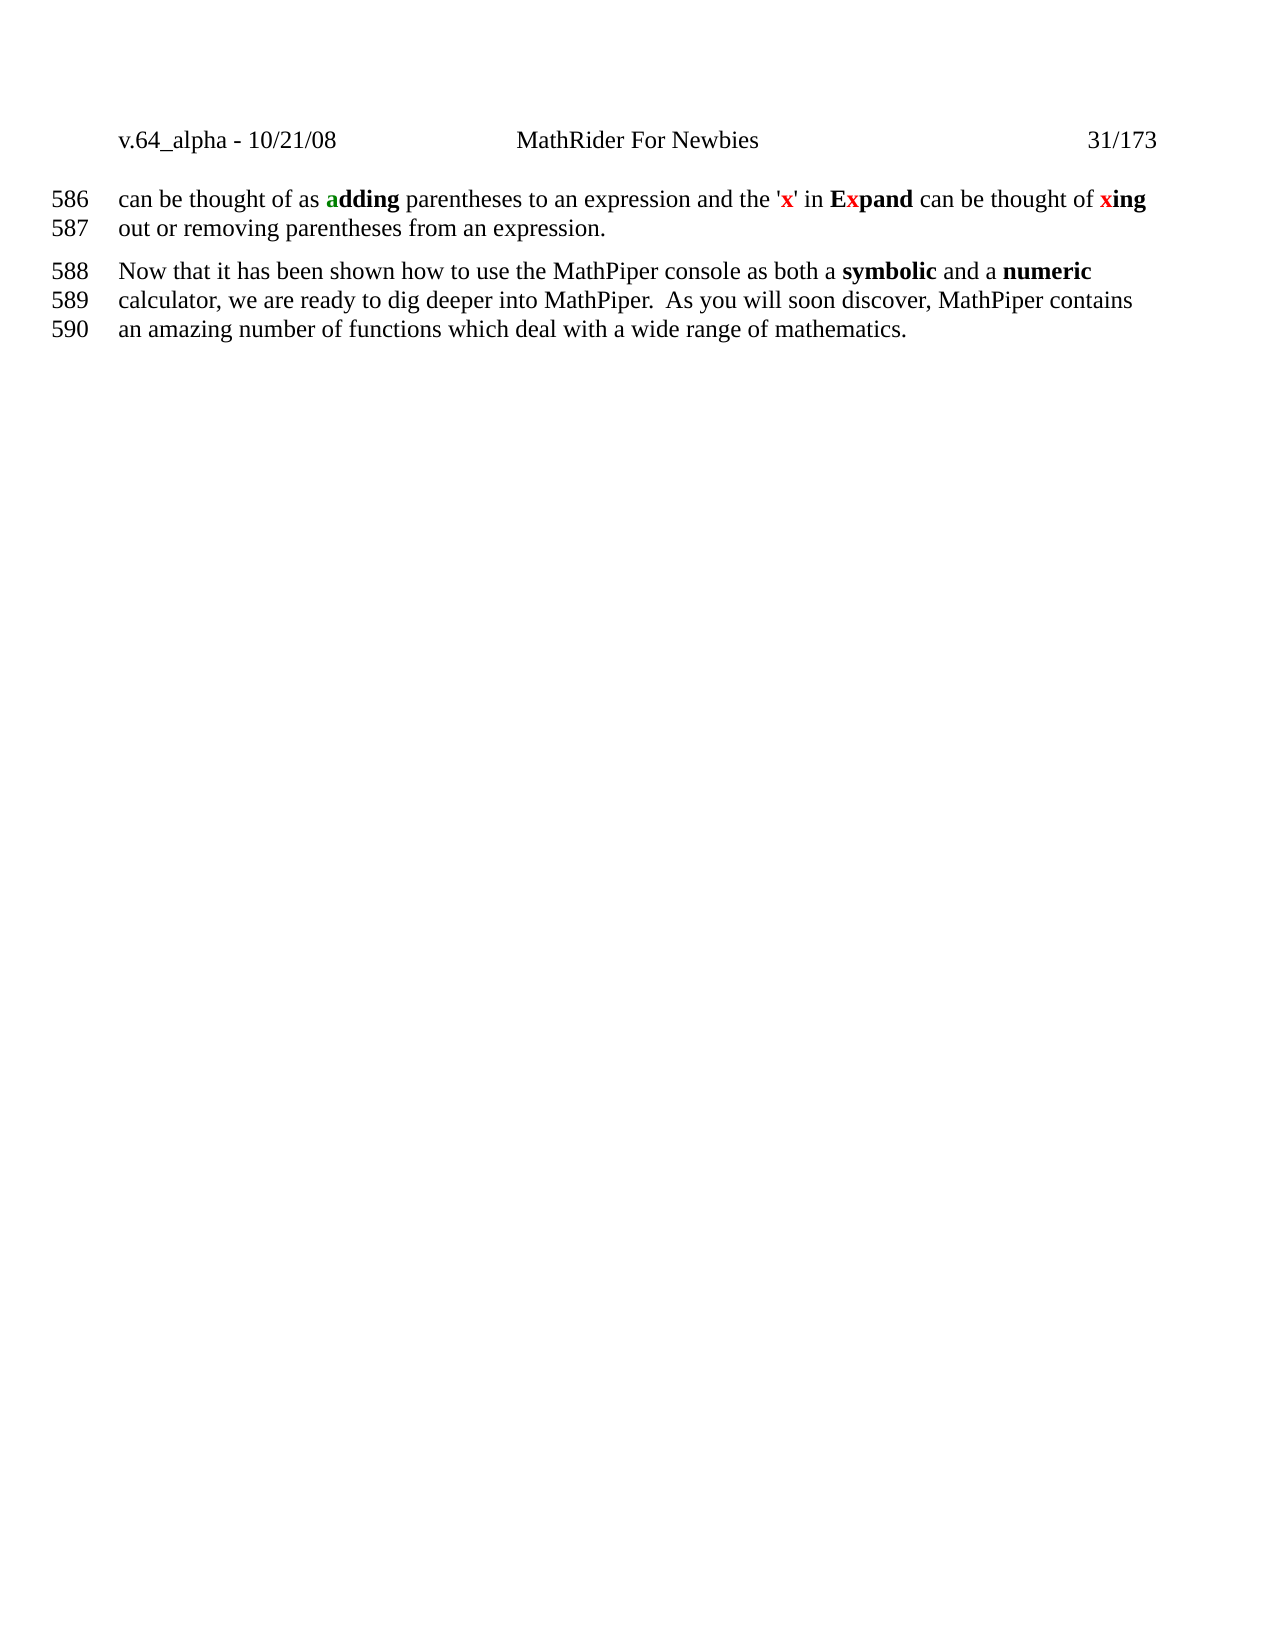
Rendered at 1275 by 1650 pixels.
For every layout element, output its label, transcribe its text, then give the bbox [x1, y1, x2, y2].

text Now that it has been shown how to use the MathPiper console as both a symbolic and a numeric calculator, we are ready to dig deeper into MathPiper. As you will soon discover, MathPiper contains an amazing number of functions which deal with a wide range of mathematics. [118, 256, 1157, 343]
text can be thought of as adding parentheses to an expression and the 'x' in Expand can be thought of xing out or removing parentheses from an expression. [118, 184, 1157, 241]
